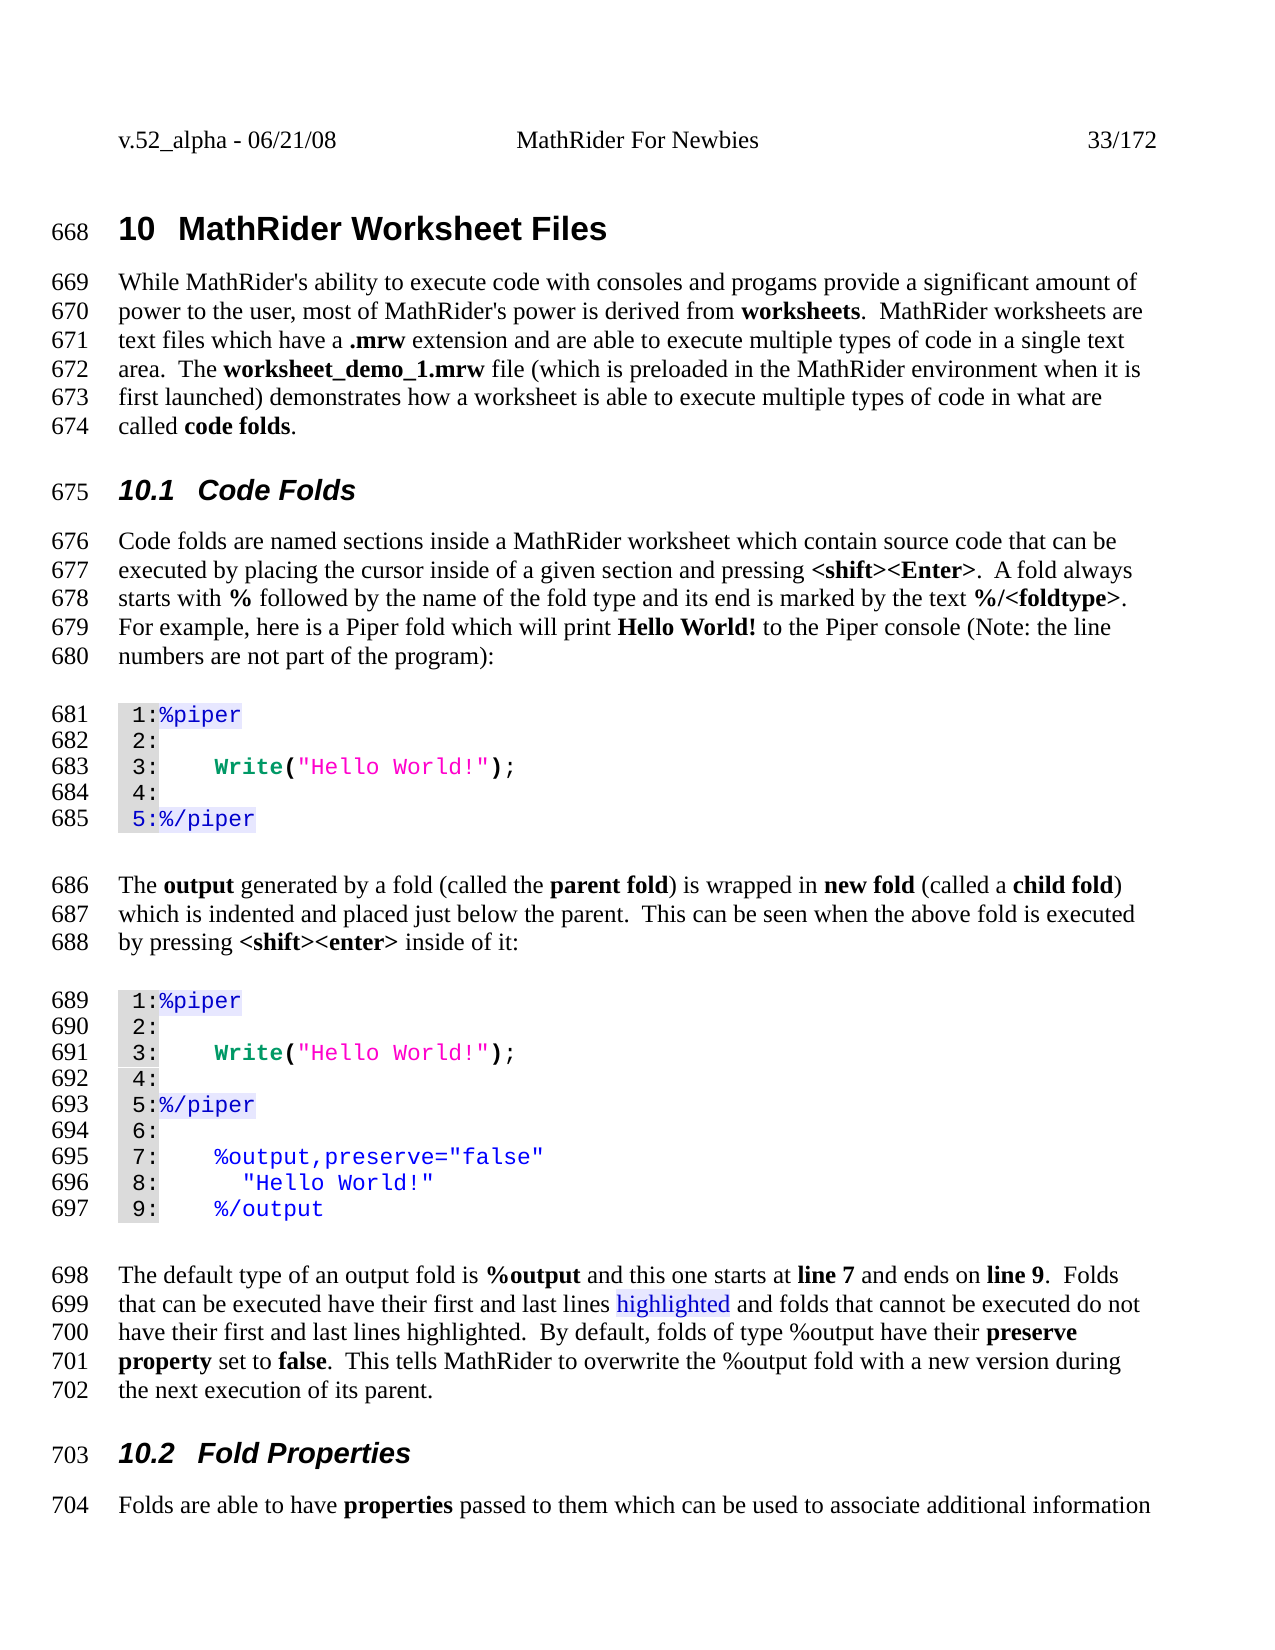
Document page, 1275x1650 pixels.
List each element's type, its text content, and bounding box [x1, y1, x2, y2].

text 5:%/piper [118, 807, 1157, 833]
subtitle Code Folds [118, 472, 1157, 506]
text 6: [118, 1119, 1157, 1145]
text Code folds are named sections inside a MathRider worksheet which contain source code that can be executed by placing the cursor inside of a given section and pressing <shift><Enter>. A fold always starts with % followed by the name of the fold type and its end is marked by the text %/<foldtype>. For example, here is a Piper fold which will print Hello World! to the Piper console (Note: the line numbers are not part of the program): [118, 526, 1157, 670]
text 4: [118, 1067, 1157, 1093]
text Folds are able to have properties passed to them which can be used to associate additional information [118, 1490, 1157, 1518]
text 2: [118, 1016, 1157, 1041]
text While MathRider's ability to execute code with consoles and progams provide a significant amount of power to the user, most of MathRider's power is derived from worksheets. MathRider worksheets are text files which have a .mrw extension and are able to execute multiple types of code in a single text area. The worksheet_demo_1.mrw file (which is preloaded in the MathRider environment when it is first launched) demonstrates how a worksheet is able to execute multiple types of code in what are called code folds. [118, 267, 1157, 440]
text The default type of an output fold is %output and this one starts at line 7 and ends on line 9. Folds that can be executed have their first and last lines highlighted and folds that cannot be executed do not have their first and last lines highlighted. By default, folds of type %output have their preserve property set to false. This tells MathRider to overwrite the %output fold with a new version during the next execution of its parent. [118, 1260, 1157, 1404]
text 3: Write("Hello World!"); [118, 755, 1157, 781]
text 2: [118, 729, 1157, 755]
text 7: %output,preserve="false" [118, 1145, 1157, 1171]
text 8: "Hello World!" [118, 1171, 1157, 1197]
text 9: %/output [118, 1197, 1157, 1223]
text 1:%piper [118, 989, 1157, 1016]
text The output generated by a fold (called the parent fold) is wrapped in new fold (called a child fold) which is indented and placed just below the parent. This can be seen when the above fold is executed by pressing <shift><enter> inside of it: [118, 870, 1157, 956]
subtitle Fold Properties [118, 1436, 1157, 1470]
text 4: [118, 781, 1157, 807]
text 1:%piper [118, 703, 1157, 729]
text 5:%/piper [118, 1093, 1157, 1119]
subtitle MathRider Worksheet Files [118, 209, 1157, 247]
text 3: Write("Hello World!"); [118, 1041, 1157, 1067]
